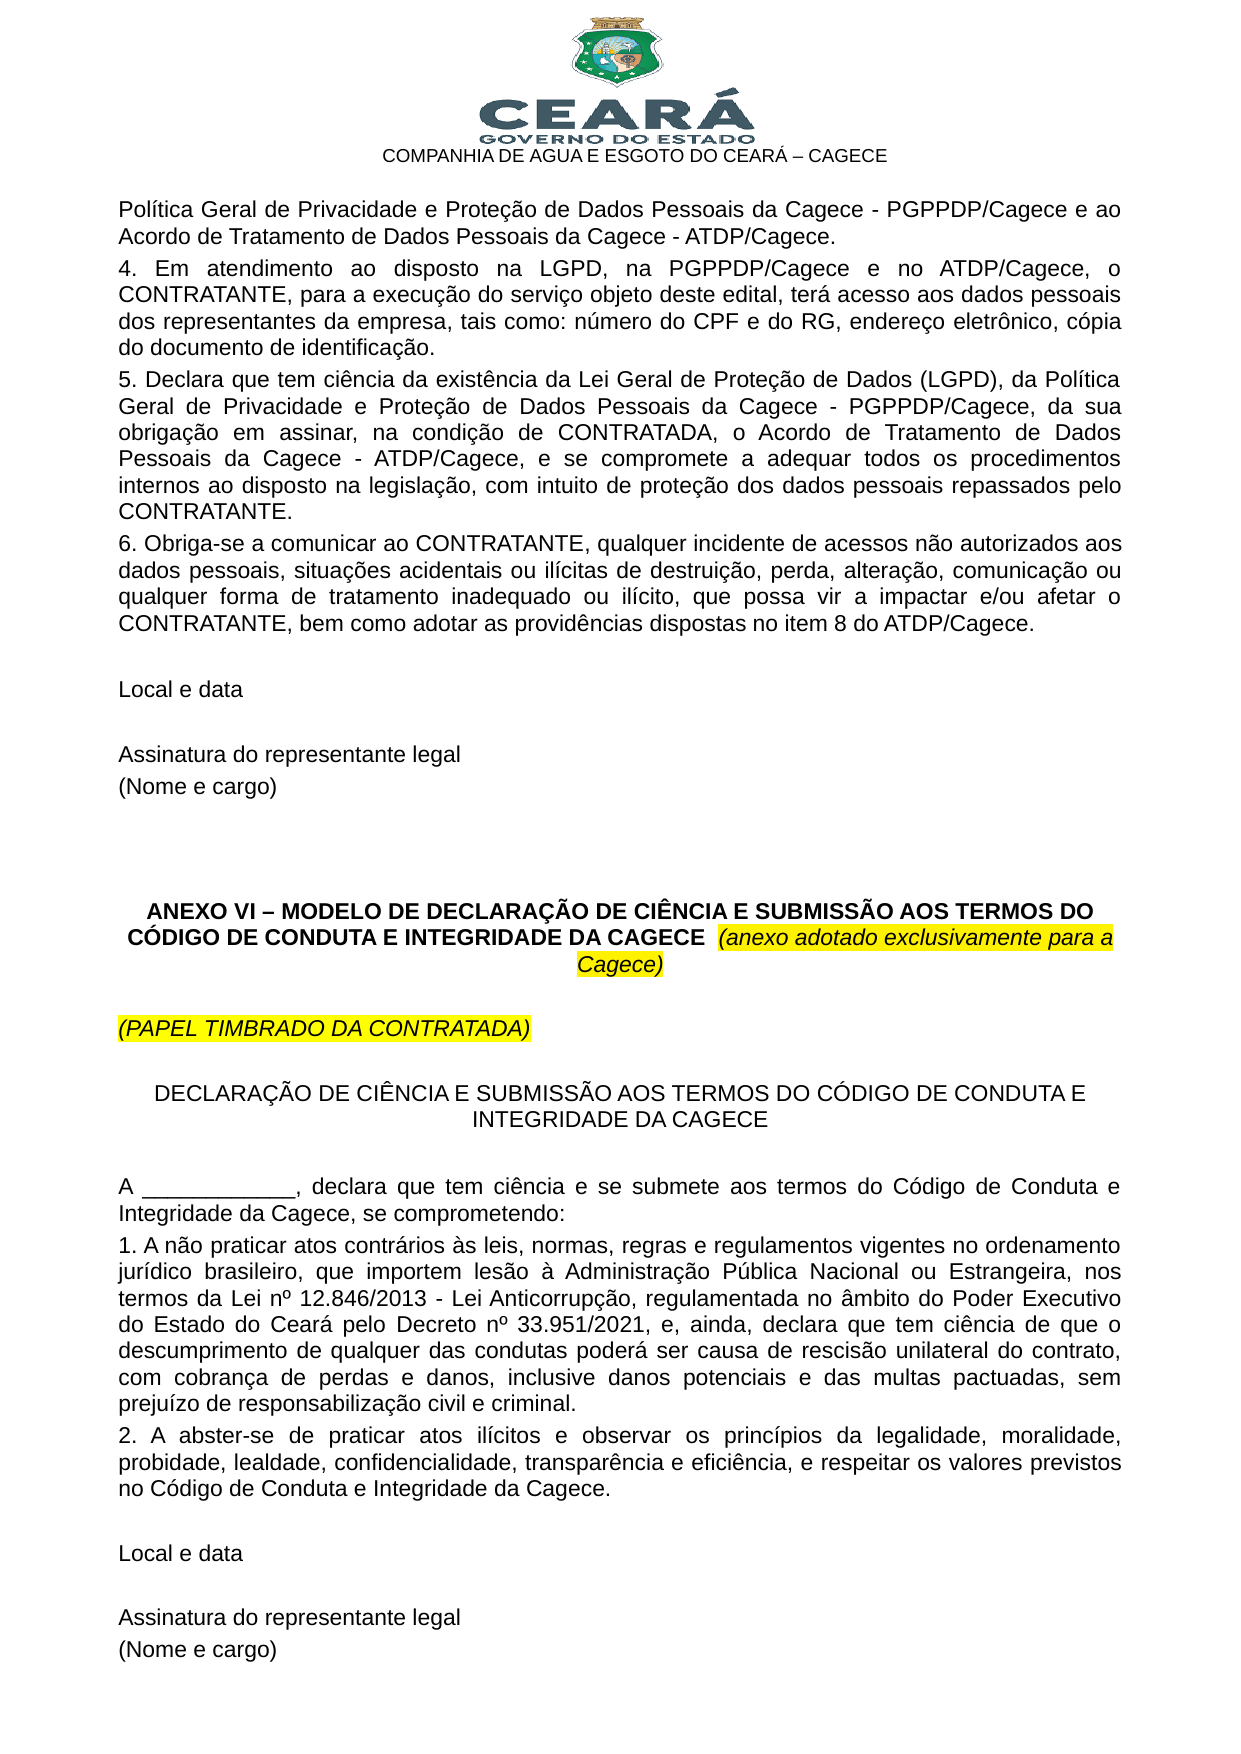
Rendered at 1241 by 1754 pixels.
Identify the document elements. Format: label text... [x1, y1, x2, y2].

text Política Geral de Privacidade e Proteção de Dados Pessoais da Cagece - PGPPDP/Cagece e ao Acordo de Tratamento de Dados Pessoais da Cagece - ATDP/Cagece. [118, 196, 1122, 249]
text A ____________, declara que tem ciência e se submete aos termos do Código de Conduta e Integridade da Cagece, se comprometendo: [118, 1173, 1122, 1226]
text 2. A abster-se de praticar atos ilícitos e observar os princípios da legalidade, moralidade, probidade, lealdade, confidencialidade, transparência e eficiência, e respeitar os valores previstos no Código de Conduta e Integridade da Cagece. [118, 1422, 1122, 1501]
text Assinatura do representante legal [118, 741, 1122, 767]
text DECLARAÇÃO DE CIÊNCIA E SUBMISSÃO AOS TERMOS DO CÓDIGO DE CONDUTA E INTEGRIDADE DA CAGECE [118, 1080, 1122, 1132]
text (Nome e cargo) [118, 773, 1122, 800]
text ANEXO VI – MODELO DE DECLARAÇÃO DE CIÊNCIA E SUBMISSÃO AOS TERMOS DO CÓDIGO DE CONDUTA E INTEGRIDADE DA CAGECE (anexo adotado exclusivamente para a Cagece) [118, 898, 1122, 977]
text Local e data [118, 1539, 1122, 1566]
text (PAPEL TIMBRADO DA CONTRATADA) [118, 1015, 1122, 1042]
text 5. Declara que tem ciência da existência da Lei Geral de Proteção de Dados (LGPD), da Política Geral de Privacidade e Proteção de Dados Pessoais da Cagece - PGPPDP/Cagece, da sua obrigação em assinar, na condição de CONTRATADA, o Acordo de Tratamento de Dados Pessoais da Cagece - ATDP/Cagece, e se compromete a adequar todos os procedimentos internos ao disposto na legislação, com intuito de proteção dos dados pessoais repassados pelo CONTRATANTE. [118, 366, 1122, 524]
picture [453, 12, 782, 148]
text 1. A não praticar atos contrários às leis, normas, regras e regulamentos vigentes no ordenamento jurídico brasileiro, que importem lesão à Administração Pública Nacional ou Estrangeira, nos termos da Lei nº 12.846/2013 - Lei Anticorrupção, regulamentada no âmbito do Poder Executivo do Estado do Ceará pelo Decreto nº 33.951/2021, e, ainda, declara que tem ciência de que o descumprimento de qualquer das condutas poderá ser causa de rescisão unilateral do contrato, com cobrança de perdas e danos, inclusive danos potenciais e das multas pactuadas, sem prejuízo de responsabilização civil e criminal. [118, 1232, 1122, 1416]
text 4. Em atendimento ao disposto na LGPD, na PGPPDP/Cagece e no ATDP/Cagece, o CONTRATANTE, para a execução do serviço objeto deste edital, terá acesso aos dados pessoais dos representantes da empresa, tais como: número do CPF e do RG, endereço eletrônico, cópia do documento de identificação. [118, 255, 1122, 360]
text Assinatura do representante legal [118, 1604, 1122, 1630]
text Local e data [118, 676, 1122, 703]
text 6. Obriga-se a comunicar ao CONTRATANTE, qualquer incidente de acessos não autorizados aos dados pessoais, situações acidentais ou ilícitas de destruição, perda, alteração, comunicação ou qualquer forma de tratamento inadequado ou ilícito, que possa vir a impactar e/ou afetar o CONTRATANTE, bem como adotar as providências dispostas no item 8 do ATDP/Cagece. [118, 530, 1122, 636]
text (Nome e cargo) [118, 1636, 1122, 1663]
